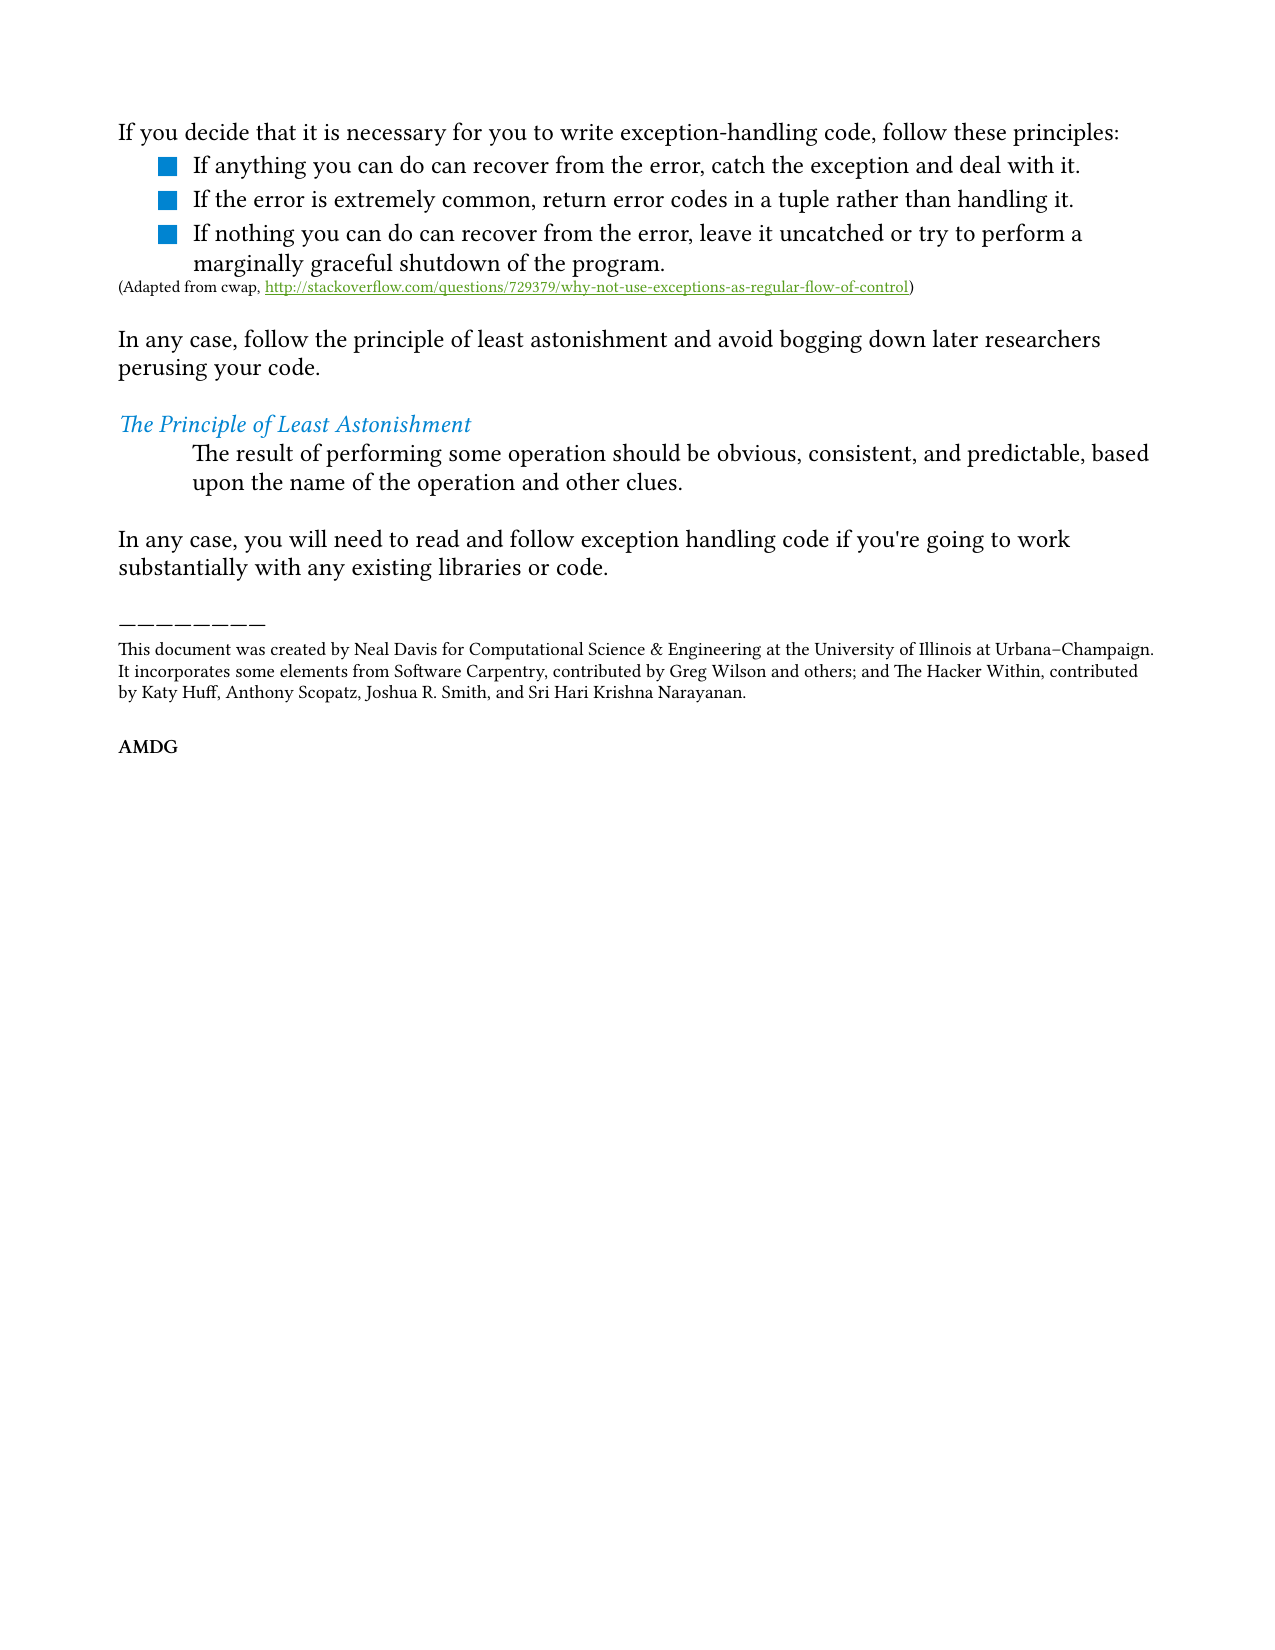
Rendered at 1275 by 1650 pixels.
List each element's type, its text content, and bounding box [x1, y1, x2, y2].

text This document was created by Neal Davis for Computational Science & Engineering at the University of Illinois at Urbana–Champaign. It incorporates some elements from Software Carpentry, contributed by Greg Wilson and others; and The Hacker Within, contributed by Katy Huff, Anthony Scopatz, Joshua R. Smith, and Sri Hari Krishna Narayanan. [118, 639, 1157, 703]
text ———————— [118, 610, 1157, 639]
text (Adapted from cwap, http://stackoverflow.com/questions/729379/why-not-use-exceptions-as-regular-flow-of-control) [118, 277, 1157, 296]
list If anything you can do can recover from the error, catch the exception and deal with it. [156, 147, 1157, 181]
list If nothing you can do can recover from the error, leave it uncatched or try to perform a marginally graceful shutdown of the program. [156, 215, 1157, 277]
text In any case, you will need to read and follow exception handling code if you're going to work substantially with any existing libraries or code. [118, 525, 1157, 582]
text If you decide that it is necessary for you to write exception-handling code, follow these principles: [118, 118, 1157, 147]
text The result of performing some operation should be obvious, consistent, and predictable, based upon the name of the operation and other clues. [192, 439, 1157, 496]
text amdg [118, 731, 1157, 760]
text The Principle of Least Astonishment [118, 411, 1157, 439]
text In any case, follow the principle of least astonishment and avoid bogging down later researchers perusing your code. [118, 325, 1157, 382]
list If the error is extremely common, return error codes in a tuple rather than handling it. [156, 181, 1157, 215]
